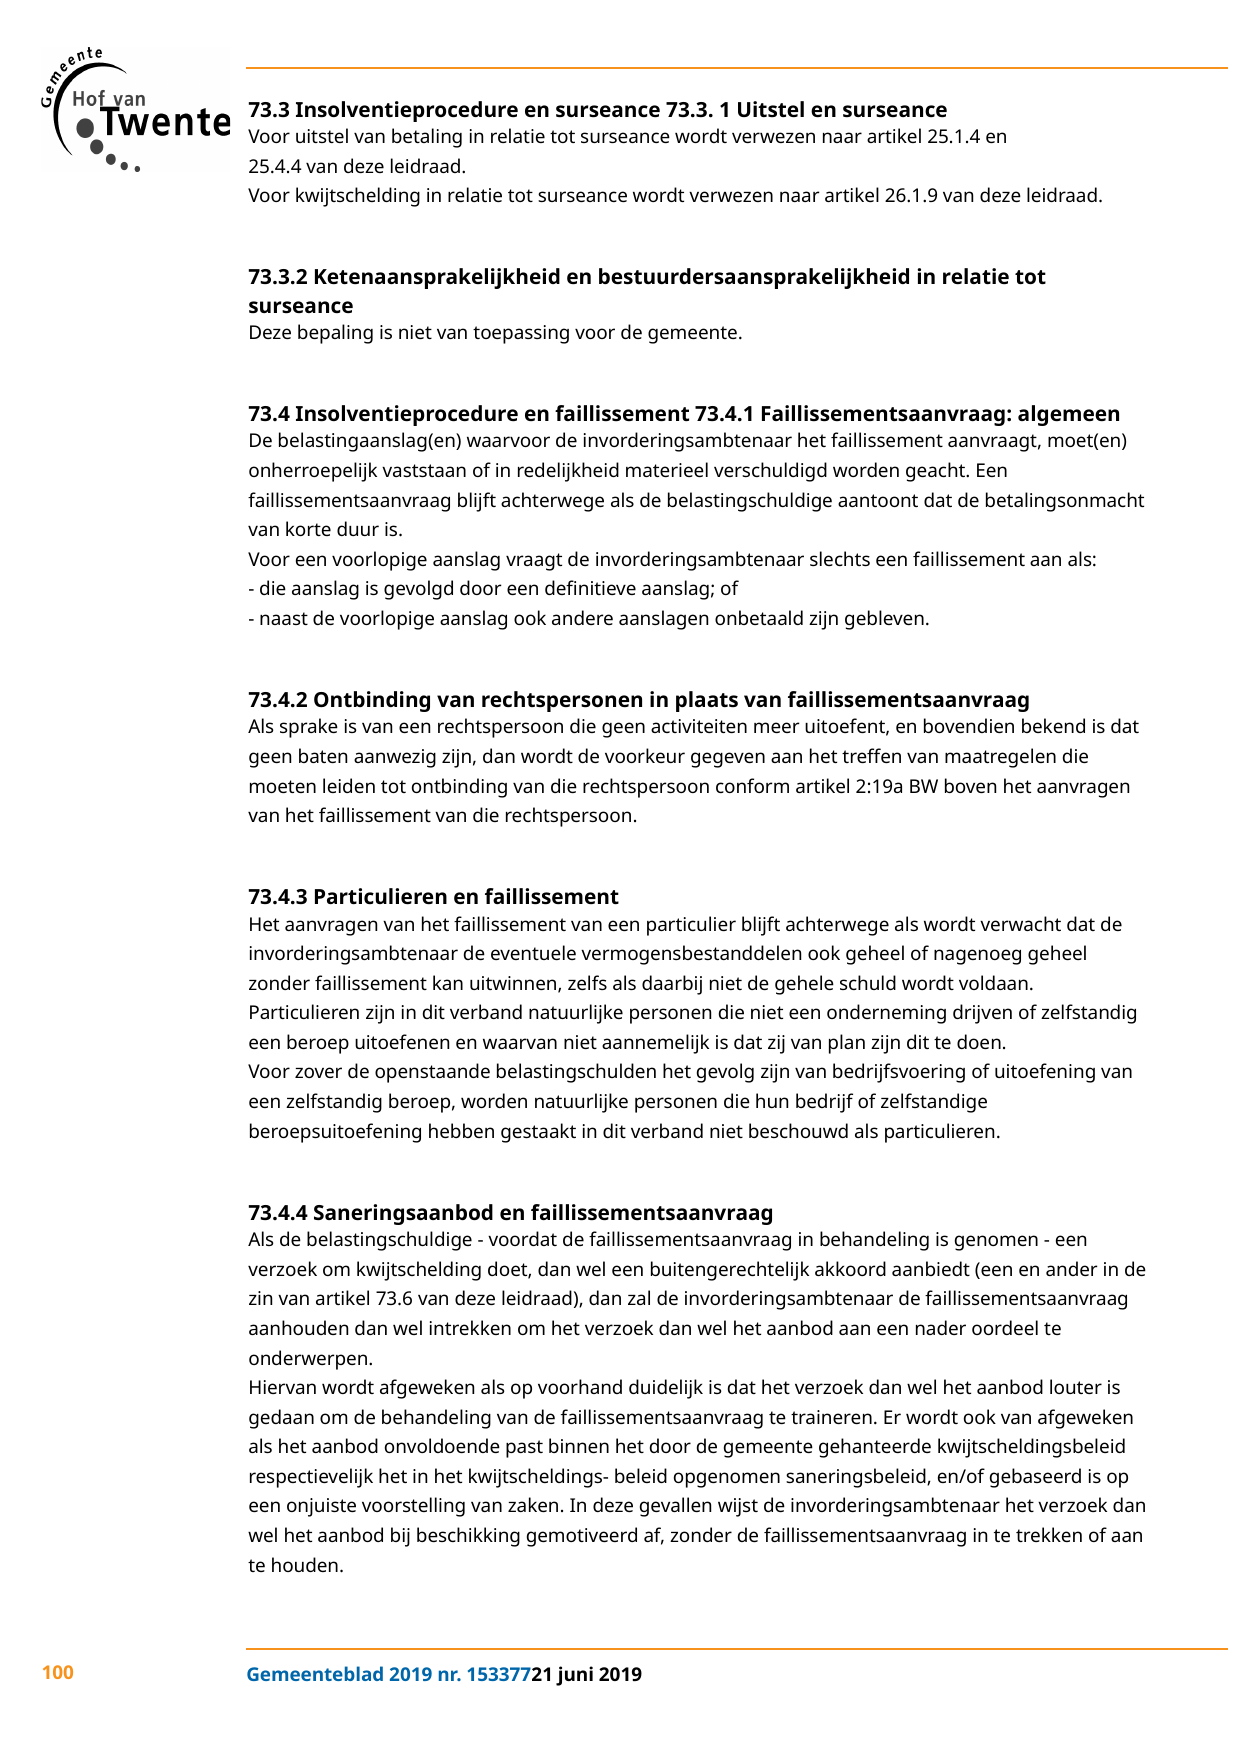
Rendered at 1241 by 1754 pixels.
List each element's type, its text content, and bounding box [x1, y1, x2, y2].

text 25.4.4 van deze leidraad. [248, 153, 1152, 178]
text 73.4.2 Ontbinding van rechtspersonen in plaats van faillissementsaanvraag [248, 685, 1152, 714]
picture [41, 47, 231, 172]
text - die aanslag is gevolgd door een definitieve aanslag; of [248, 576, 1152, 601]
text Particulieren zijn in dit verband natuurlijke personen die niet een onderneming drijven of zelfstandig een beroep uitoefenen en waarvan niet aannemelijk is dat zij van plan zijn dit te doen. [248, 999, 1152, 1055]
text Voor zover de openstaande belastingschulden het gevolg zijn van bedrijfsvoering of uitoefening van een zelfstandig beroep, worden natuurlijke personen die hun bedrijf of zelfstandige beroepsuitoefening hebben gestaakt in dit verband niet beschouwd als particulieren. [248, 1059, 1152, 1144]
text Deze bepaling is niet van toepassing voor de gemeente. [248, 319, 1152, 345]
text Voor uitstel van betaling in relatie tot surseance wordt verwezen naar artikel 25.1.4 en [248, 123, 1152, 149]
text - naast de voorlopige aanslag ook andere aanslagen onbetaald zijn gebleven. [248, 605, 1152, 631]
text 73.3 Insolventieprocedure en surseance 73.3. 1 Uitstel en surseance [248, 95, 1152, 123]
text Voor kwijtschelding in relatie tot surseance wordt verwezen naar artikel 26.1.9 van deze leidraad. [248, 182, 1152, 208]
text 73.4.4 Saneringsaanbod en faillissementsaanvraag [248, 1198, 1152, 1226]
text 73.4.3 Particulieren en faillissement [248, 882, 1152, 911]
text De belastingaanslag(en) waarvoor de invorderingsambtenaar het faillissement aanvraagt, moet(en) onherroepelijk vaststaan of in redelijkheid materieel verschuldigd worden geacht. Een faillissementsaanvraag blijft achterwege als de belastingschuldige aantoont dat de betalingsonmacht van korte duur is. [248, 428, 1152, 542]
text Hiervan wordt afgeweken als op voorhand duidelijk is dat het verzoek dan wel het aanbod louter is gedaan om de behandeling van de faillissementsaanvraag te traineren. Er wordt ook van afgeweken als het aanbod onvoldoende past binnen het door de gemeente gehanteerde kwijtscheldingsbeleid respectievelijk het in het kwijtscheldings- beleid opgenomen saneringsbeleid, en/of gebaseerd is op een onjuiste voorstelling van zaken. In deze gevallen wijst de invorderingsambtenaar het verzoek dan wel het aanbod bij beschikking gemotiveerd af, zonder de faillissementsaanvraag in te trekken of aan te houden. [248, 1374, 1152, 1577]
text Voor een voorlopige aanslag vraagt de invorderingsambtenaar slechts een faillissement aan als: [248, 546, 1152, 572]
text 73.4 Insolventieprocedure en faillissement 73.4.1 Faillissementsaanvraag: algemeen [248, 399, 1152, 428]
text 73.3.2 Ketenaansprakelijkheid en bestuurdersaansprakelijkheid in relatie tot surseance [248, 262, 1152, 319]
text Als de belastingschuldige - voordat de faillissementsaanvraag in behandeling is genomen - een verzoek om kwijtschelding doet, dan wel een buitengerechtelijk akkoord aanbiedt (een en ander in de zin van artikel 73.6 van deze leidraad), dan zal de invorderingsambtenaar de faillissementsaanvraag aanhouden dan wel intrekken om het verzoek dan wel het aanbod aan een nader oordeel te onderwerpen. [248, 1226, 1152, 1370]
text Het aanvragen van het faillissement van een particulier blijft achterwege als wordt verwacht dat de invorderingsambtenaar de eventuele vermogensbestanddelen ook geheel of nagenoeg geheel zonder faillissement kan uitwinnen, zelfs als daarbij niet de gehele schuld wordt voldaan. [248, 911, 1152, 996]
text Als sprake is van een rechtspersoon die geen activiteiten meer uitoefent, en bovendien bekend is dat geen baten aanwezig zijn, dan wordt de voorkeur gegeven aan het treffen van maatregelen die moeten leiden tot ontbinding van die rechtspersoon conform artikel 2:19a BW boven het aanvragen van het faillissement van die rechtspersoon. [248, 714, 1152, 828]
